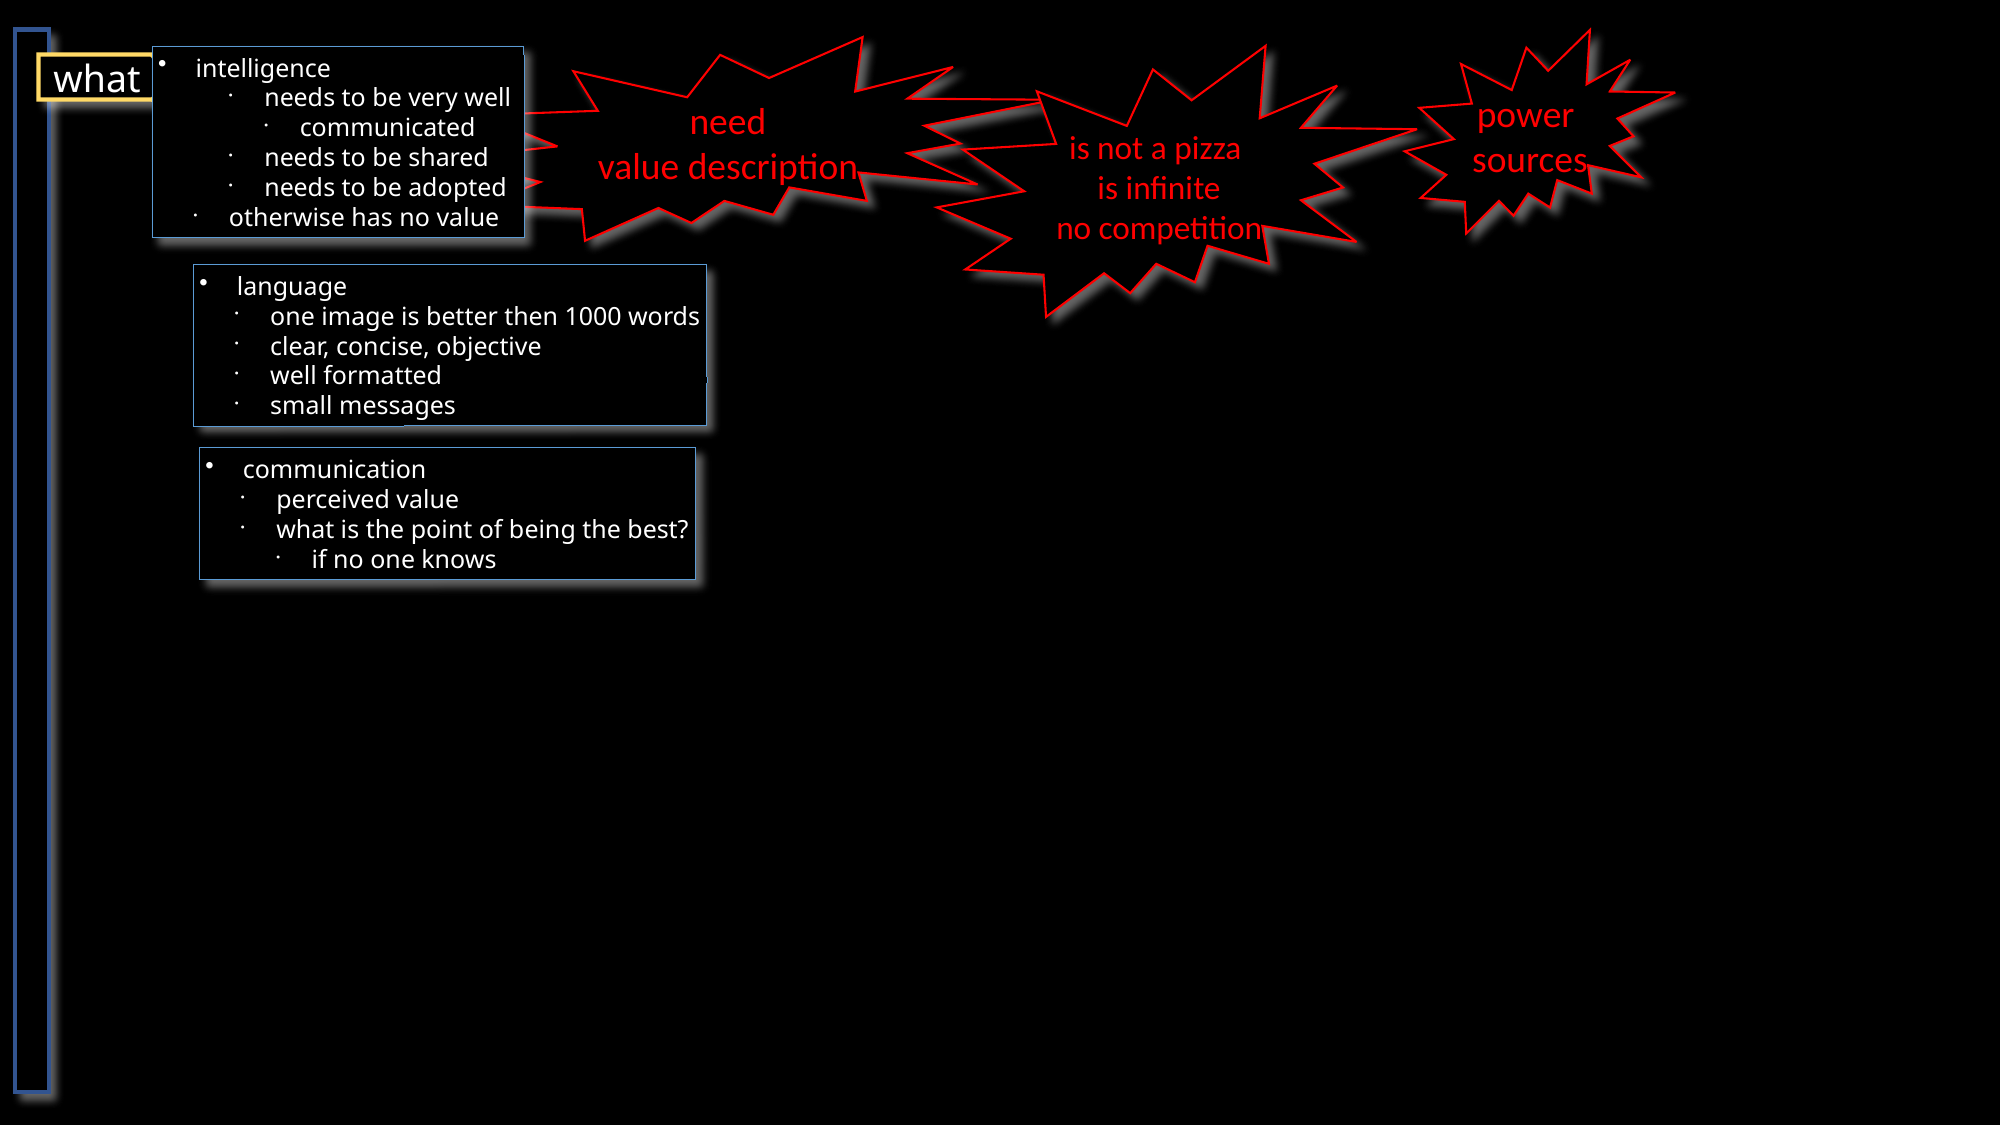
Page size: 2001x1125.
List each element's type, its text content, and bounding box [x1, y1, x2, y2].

text_box language one image is better then 1000 words clear, concise, objective well formatted small messages [193, 264, 708, 427]
text_box [14, 29, 49, 1093]
text_box intelligence needs to be very well communicated needs to be shared needs to be adopted otherwise has no value [152, 46, 525, 238]
text_box what [38, 54, 152, 100]
text_box is not a pizza is infinite no competition [936, 45, 1418, 317]
text_box power sources [1404, 29, 1676, 234]
text_box communication perceived value what is the point of being the best? if no one knows [199, 447, 696, 580]
text_box need value description [525, 37, 1040, 241]
